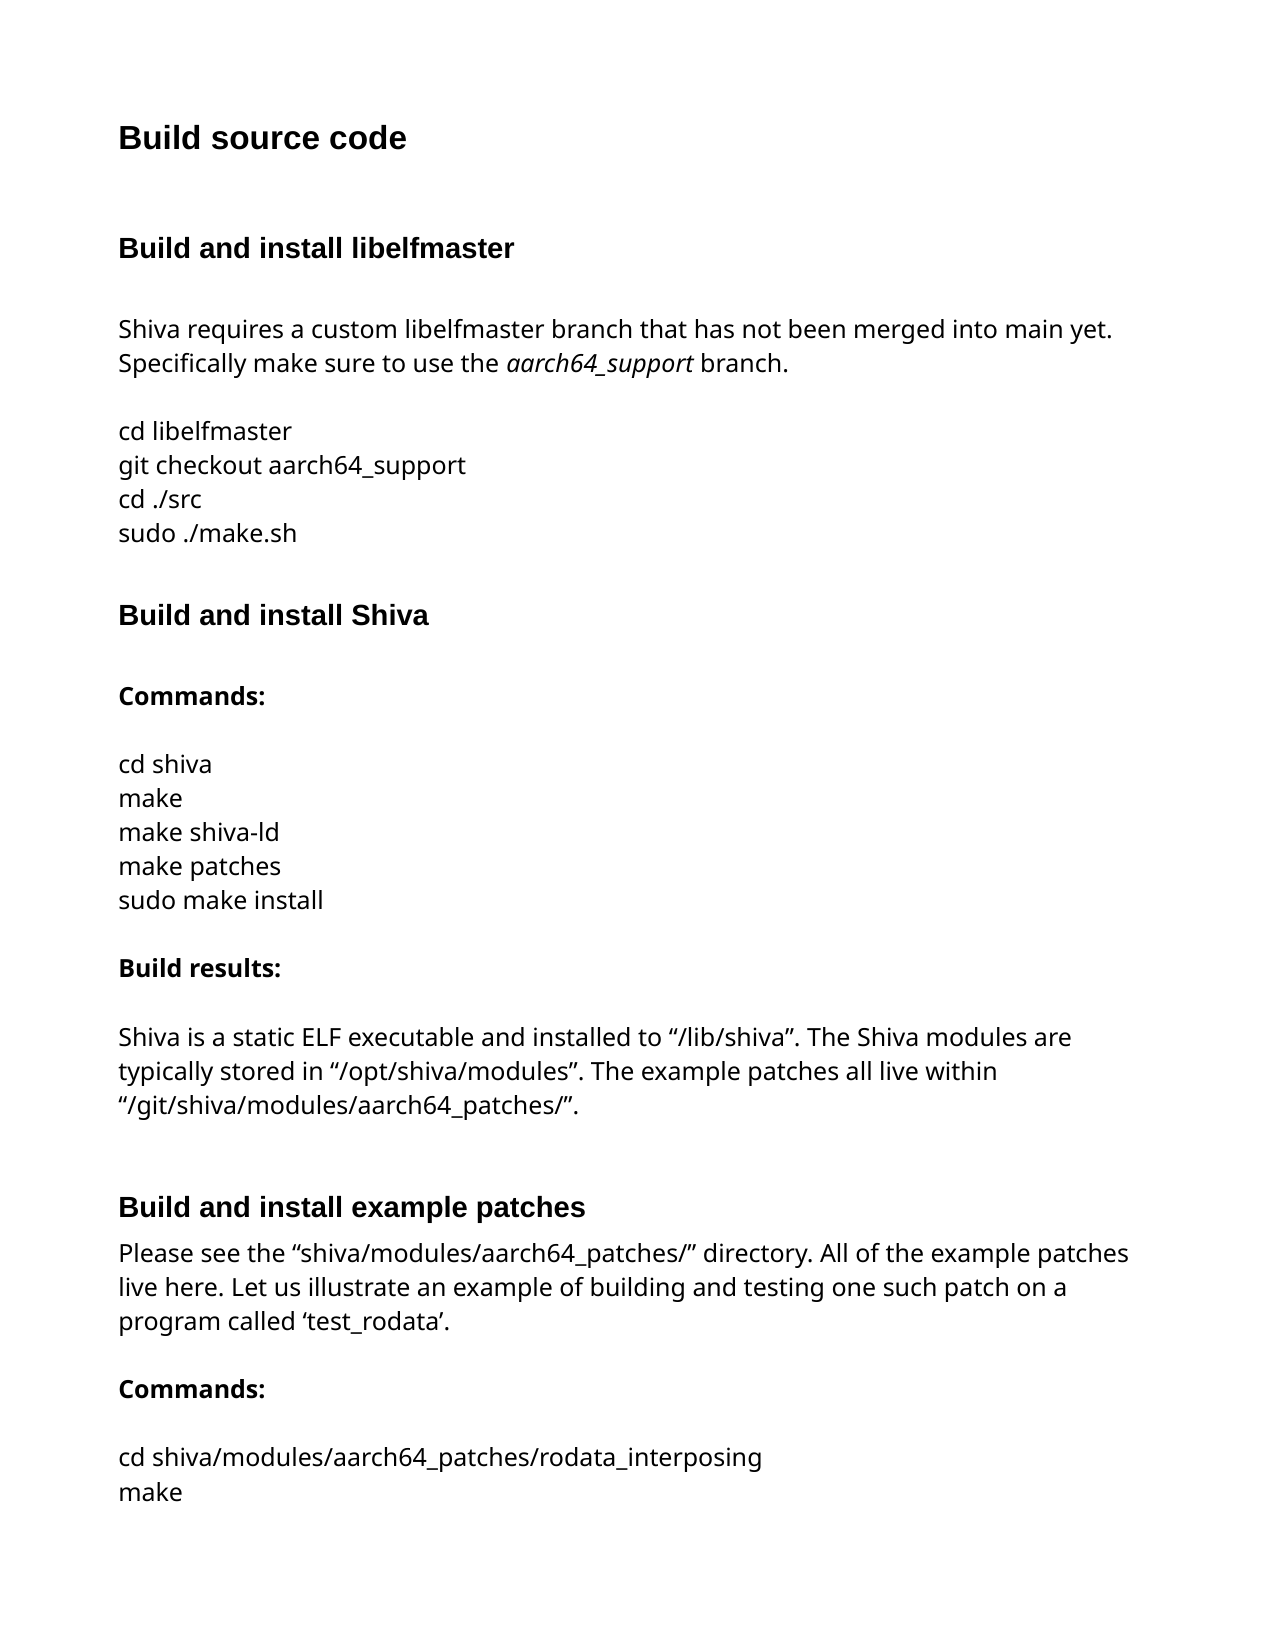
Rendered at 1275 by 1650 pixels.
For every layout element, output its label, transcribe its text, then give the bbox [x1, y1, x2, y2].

text git checkout aarch64_support [118, 448, 1157, 482]
text Please see the “shiva/modules/aarch64_patches/” directory. All of the example patches live here. Let us illustrate an example of building and testing one such patch on a program called ‘test_rodata’. [118, 1236, 1157, 1338]
text make [118, 781, 1157, 815]
text cd ./src [118, 482, 1157, 516]
subtitle Build and install example patches [118, 1190, 1157, 1223]
subtitle Build source code [118, 118, 1157, 157]
text cd shiva [118, 747, 1157, 781]
text sudo make install [118, 883, 1157, 917]
text sudo ./make.sh [118, 516, 1157, 550]
text Shiva requires a custom libelfmaster branch that has not been merged into main yet. Specifically make sure to use the aarch64_support branch. [118, 311, 1157, 379]
text Commands: [118, 1372, 1157, 1406]
text cd libelfmaster [118, 413, 1157, 448]
text make patches [118, 849, 1157, 883]
text make shiva-ld [118, 815, 1157, 849]
text Build results: [118, 951, 1157, 985]
text cd shiva/modules/aarch64_patches/rodata_interposing [118, 1440, 1157, 1474]
subtitle Build and install Shiva [118, 598, 1157, 632]
text Shiva is a static ELF executable and installed to “/lib/shiva”. The Shiva modules are typically stored in “/opt/shiva/modules”. The example patches all live within “/git/shiva/modules/aarch64_patches/”. [118, 1019, 1157, 1121]
subtitle Build and install libelfmaster [118, 231, 1157, 265]
text make [118, 1474, 1157, 1508]
text Commands: [118, 678, 1157, 713]
